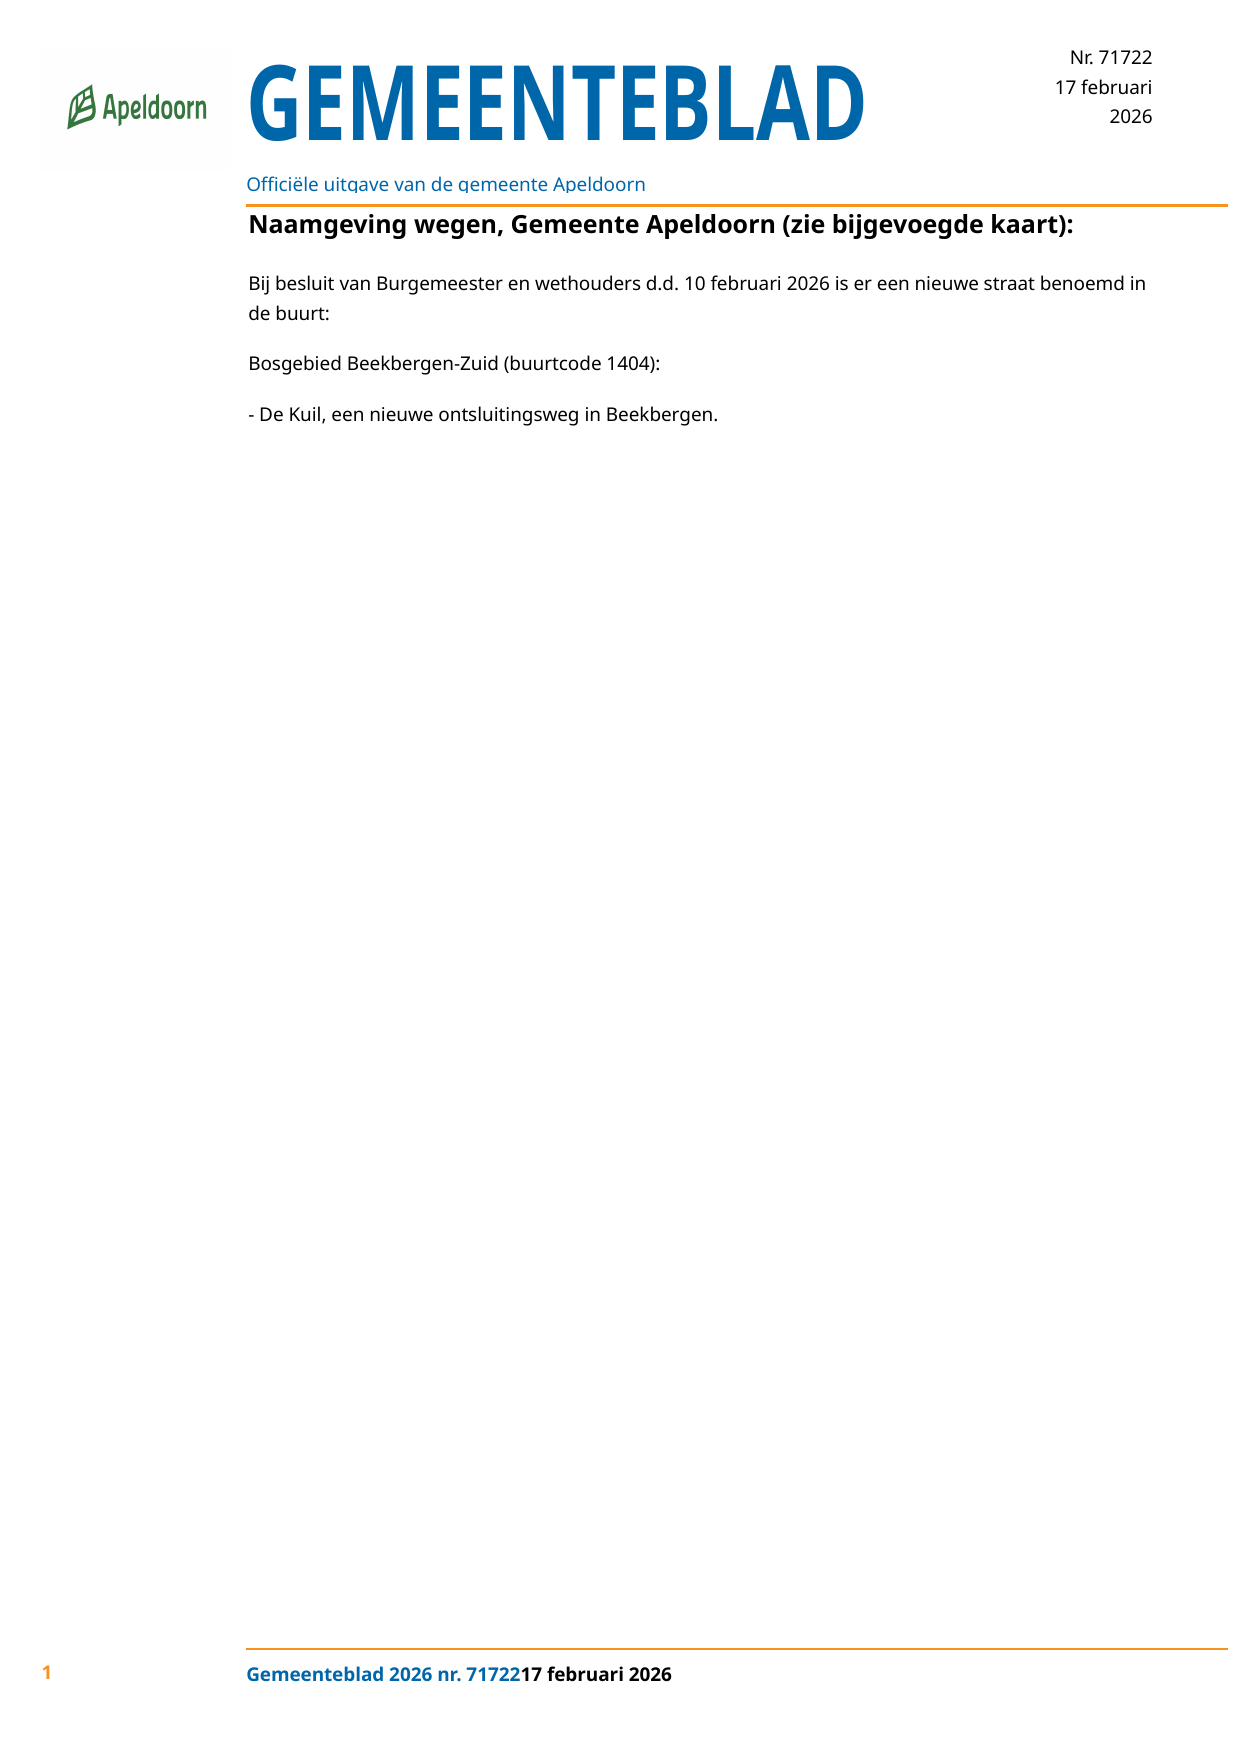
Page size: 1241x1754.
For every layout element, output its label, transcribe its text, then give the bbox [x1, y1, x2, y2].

text - De Kuil, een nieuwe ontsluitingsweg in Beekbergen. [248, 401, 1152, 426]
text Naamgeving wegen, Gemeente Apeldoorn (zie bijgevoegde kaart): [248, 207, 1152, 241]
text Bosgebied Beekbergen-Zuid (buurtcode 1404): [248, 350, 1152, 376]
picture [41, 47, 231, 172]
text Bij besluit van Burgemeester en wethouders d.d. 10 februari 2026 is er een nieuwe straat benoemd in de buurt: [248, 270, 1152, 326]
